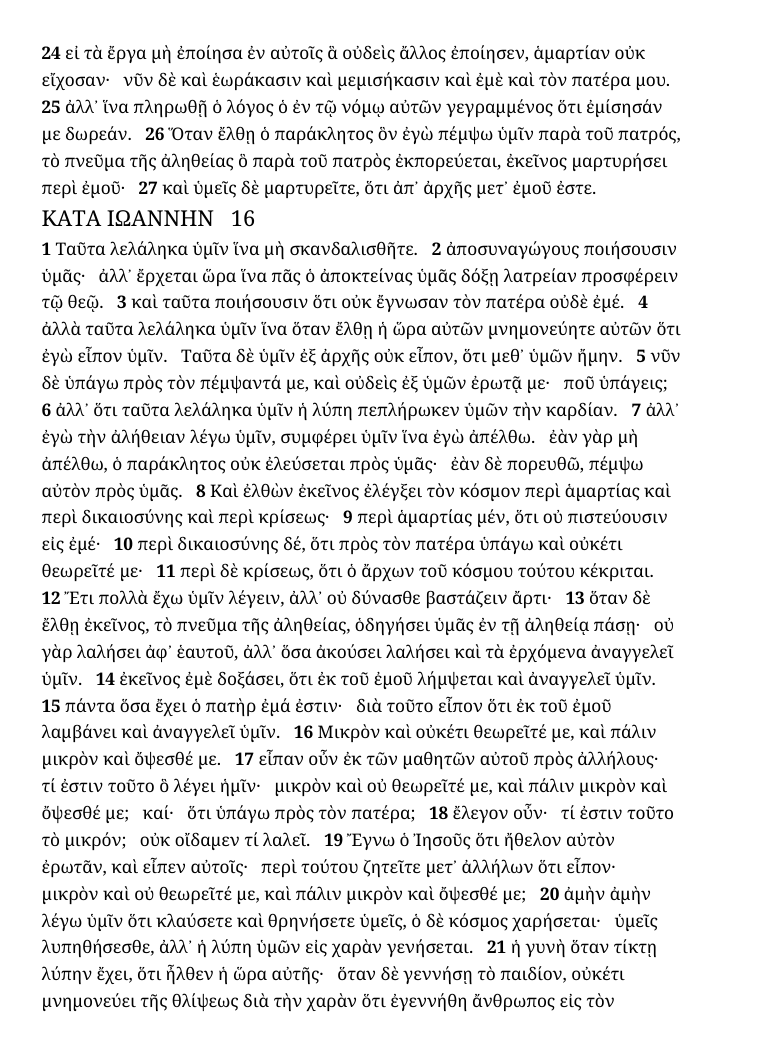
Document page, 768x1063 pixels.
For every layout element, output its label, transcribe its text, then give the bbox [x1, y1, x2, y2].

text ΚΑΤΑ ΙΩΑΝΝΗΝ 16 [41, 203, 685, 232]
text 24 εἰ τὰ ἔργα μὴ ἐποίησα ἐν αὐτοῖς ἃ οὐδεὶς ἄλλος ἐποίησεν, ἁμαρτίαν οὐκ εἴχοσαν· νῦν δὲ καὶ ἑωράκασιν καὶ μεμισήκασιν καὶ ἐμὲ καὶ τὸν πατέρα μου. 25 ἀλλ᾽ ἵνα πληρωθῇ ὁ λόγος ὁ ἐν τῷ νόμῳ αὐτῶν γεγραμμένος ὅτι ἐμίσησάν με δωρεάν. 26 Ὅταν ἔλθῃ ὁ παράκλητος ὃν ἐγὼ πέμψω ὑμῖν παρὰ τοῦ πατρός, τὸ πνεῦμα τῆς ἀληθείας ὃ παρὰ τοῦ πατρὸς ἐκπορεύεται, ἐκεῖνος μαρτυρήσει περὶ ἐμοῦ· 27 καὶ ὑμεῖς δὲ μαρτυρεῖτε, ὅτι ἀπ᾽ ἀρχῆς μετ᾽ ἐμοῦ ἐστε. [41, 41, 685, 199]
text 1 Ταῦτα λελάληκα ὑμῖν ἵνα μὴ σκανδαλισθῆτε. 2 ἀποσυναγώγους ποιήσουσιν ὑμᾶς· ἀλλ᾽ ἔρχεται ὥρα ἵνα πᾶς ὁ ἀποκτείνας ὑμᾶς δόξῃ λατρείαν προσφέρειν τῷ θεῷ. 3 καὶ ταῦτα ποιήσουσιν ὅτι οὐκ ἔγνωσαν τὸν πατέρα οὐδὲ ἐμέ. 4 ἀλλὰ ταῦτα λελάληκα ὑμῖν ἵνα ὅταν ἔλθῃ ἡ ὥρα αὐτῶν μνημονεύητε αὐτῶν ὅτι ἐγὼ εἶπον ὑμῖν. Ταῦτα δὲ ὑμῖν ἐξ ἀρχῆς οὐκ εἶπον, ὅτι μεθ᾽ ὑμῶν ἤμην. 5 νῦν δὲ ὑπάγω πρὸς τὸν πέμψαντά με, καὶ οὐδεὶς ἐξ ὑμῶν ἐρωτᾷ με· ποῦ ὑπάγεις; 6 ἀλλ᾽ ὅτι ταῦτα λελάληκα ὑμῖν ἡ λύπη πεπλήρωκεν ὑμῶν τὴν καρδίαν. 7 ἀλλ᾽ ἐγὼ τὴν ἀλήθειαν λέγω ὑμῖν, συμφέρει ὑμῖν ἵνα ἐγὼ ἀπέλθω. ἐὰν γὰρ μὴ ἀπέλθω, ὁ παράκλητος οὐκ ἐλεύσεται πρὸς ὑμᾶς· ἐὰν δὲ πορευθῶ, πέμψω αὐτὸν πρὸς ὑμᾶς. 8 Καὶ ἐλθὼν ἐκεῖνος ἐλέγξει τὸν κόσμον περὶ ἁμαρτίας καὶ περὶ δικαιοσύνης καὶ περὶ κρίσεως· 9 περὶ ἁμαρτίας μέν, ὅτι οὐ πιστεύουσιν εἰς ἐμέ· 10 περὶ δικαιοσύνης δέ, ὅτι πρὸς τὸν πατέρα ὑπάγω καὶ οὐκέτι θεωρεῖτέ με· 11 περὶ δὲ κρίσεως, ὅτι ὁ ἄρχων τοῦ κόσμου τούτου κέκριται. 12 Ἔτι πολλὰ ἔχω ὑμῖν λέγειν, ἀλλ᾽ οὐ δύνασθε βαστάζειν ἄρτι· 13 ὅταν δὲ ἔλθῃ ἐκεῖνος, τὸ πνεῦμα τῆς ἀληθείας, ὁδηγήσει ὑμᾶς ἐν τῇ ἀληθείᾳ πάσῃ· οὐ γὰρ λαλήσει ἀφ᾽ ἑαυτοῦ, ἀλλ᾽ ὅσα ἀκούσει λαλήσει καὶ τὰ ἐρχόμενα ἀναγγελεῖ ὑμῖν. 14 ἐκεῖνος ἐμὲ δοξάσει, ὅτι ἐκ τοῦ ἐμοῦ λήμψεται καὶ ἀναγγελεῖ ὑμῖν. 15 πάντα ὅσα ἔχει ὁ πατὴρ ἐμά ἐστιν· διὰ τοῦτο εἶπον ὅτι ἐκ τοῦ ἐμοῦ λαμβάνει καὶ ἀναγγελεῖ ὑμῖν. 16 Μικρὸν καὶ οὐκέτι θεωρεῖτέ με, καὶ πάλιν μικρὸν καὶ ὄψεσθέ με. 17 εἶπαν οὖν ἐκ τῶν μαθητῶν αὐτοῦ πρὸς ἀλλήλους· τί ἐστιν τοῦτο ὃ λέγει ἡμῖν· μικρὸν καὶ οὐ θεωρεῖτέ με, καὶ πάλιν μικρὸν καὶ ὄψεσθέ με; καί· ὅτι ὑπάγω πρὸς τὸν πατέρα; 18 ἔλεγον οὖν· τί ἐστιν τοῦτο τὸ μικρόν; οὐκ οἴδαμεν τί λαλεῖ. 19 Ἔγνω ὁ Ἰησοῦς ὅτι ἤθελον αὐτὸν ἐρωτᾶν, καὶ εἶπεν αὐτοῖς· περὶ τούτου ζητεῖτε μετ᾽ ἀλλήλων ὅτι εἶπον· μικρὸν καὶ οὐ θεωρεῖτέ με, καὶ πάλιν μικρὸν καὶ ὄψεσθέ με; 20 ἀμὴν ἀμὴν λέγω ὑμῖν ὅτι κλαύσετε καὶ θρηνήσετε ὑμεῖς, ὁ δὲ κόσμος χαρήσεται· ὑμεῖς λυπηθήσεσθε, ἀλλ᾽ ἡ λύπη ὑμῶν εἰς χαρὰν γενήσεται. 21 ἡ γυνὴ ὅταν τίκτῃ λύπην ἔχει, ὅτι ἦλθεν ἡ ὥρα αὐτῆς· ὅταν δὲ γεννήσῃ τὸ παιδίον, οὐκέτι μνημονεύει τῆς θλίψεως διὰ τὴν χαρὰν ὅτι ἐγεννήθη ἄνθρωπος εἰς τὸν [41, 237, 685, 1013]
